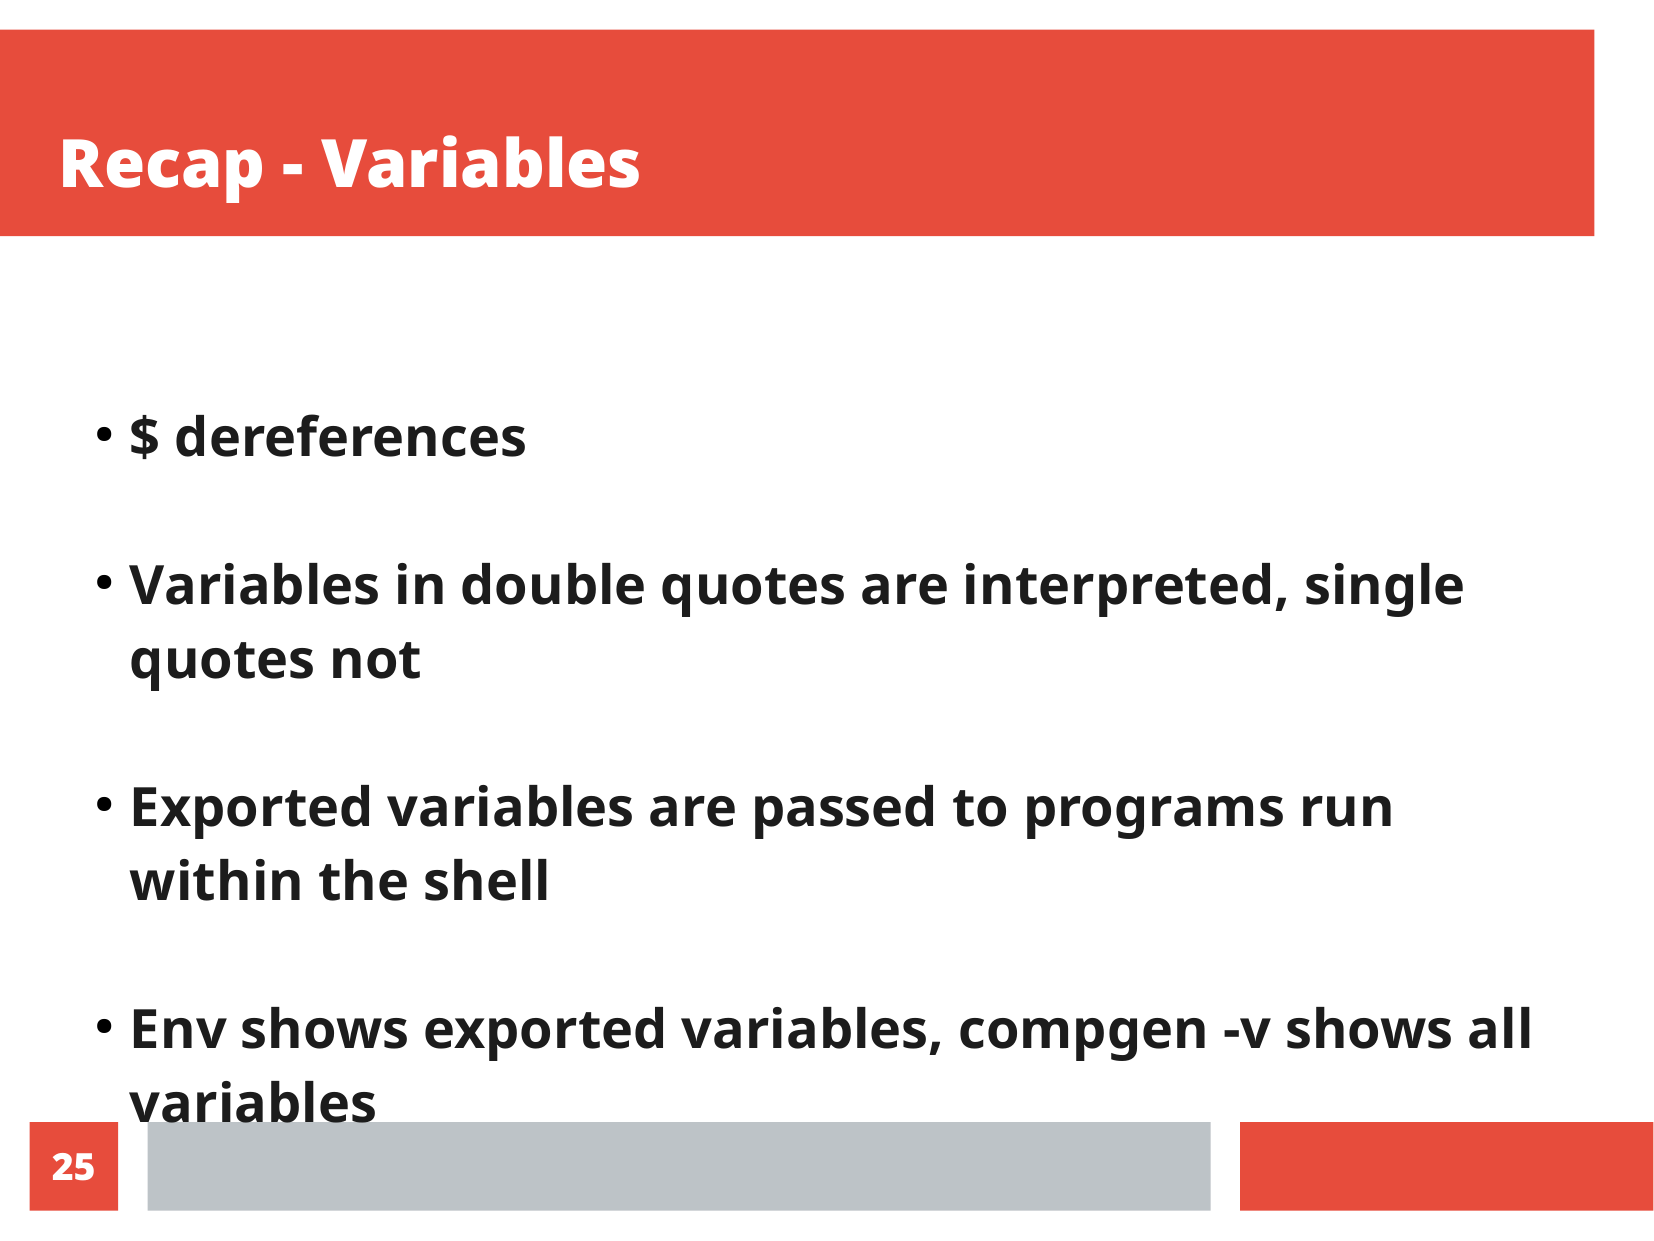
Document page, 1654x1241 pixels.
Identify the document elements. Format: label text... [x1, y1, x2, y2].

subtitle $ dereferences Variables in double quotes are interpreted, single quotes not Exported variables are passed to programs run within the shell Env shows exported variables, compgen -v shows all variables [59, 324, 1565, 1093]
title Recap - Variables [59, 59, 1595, 207]
